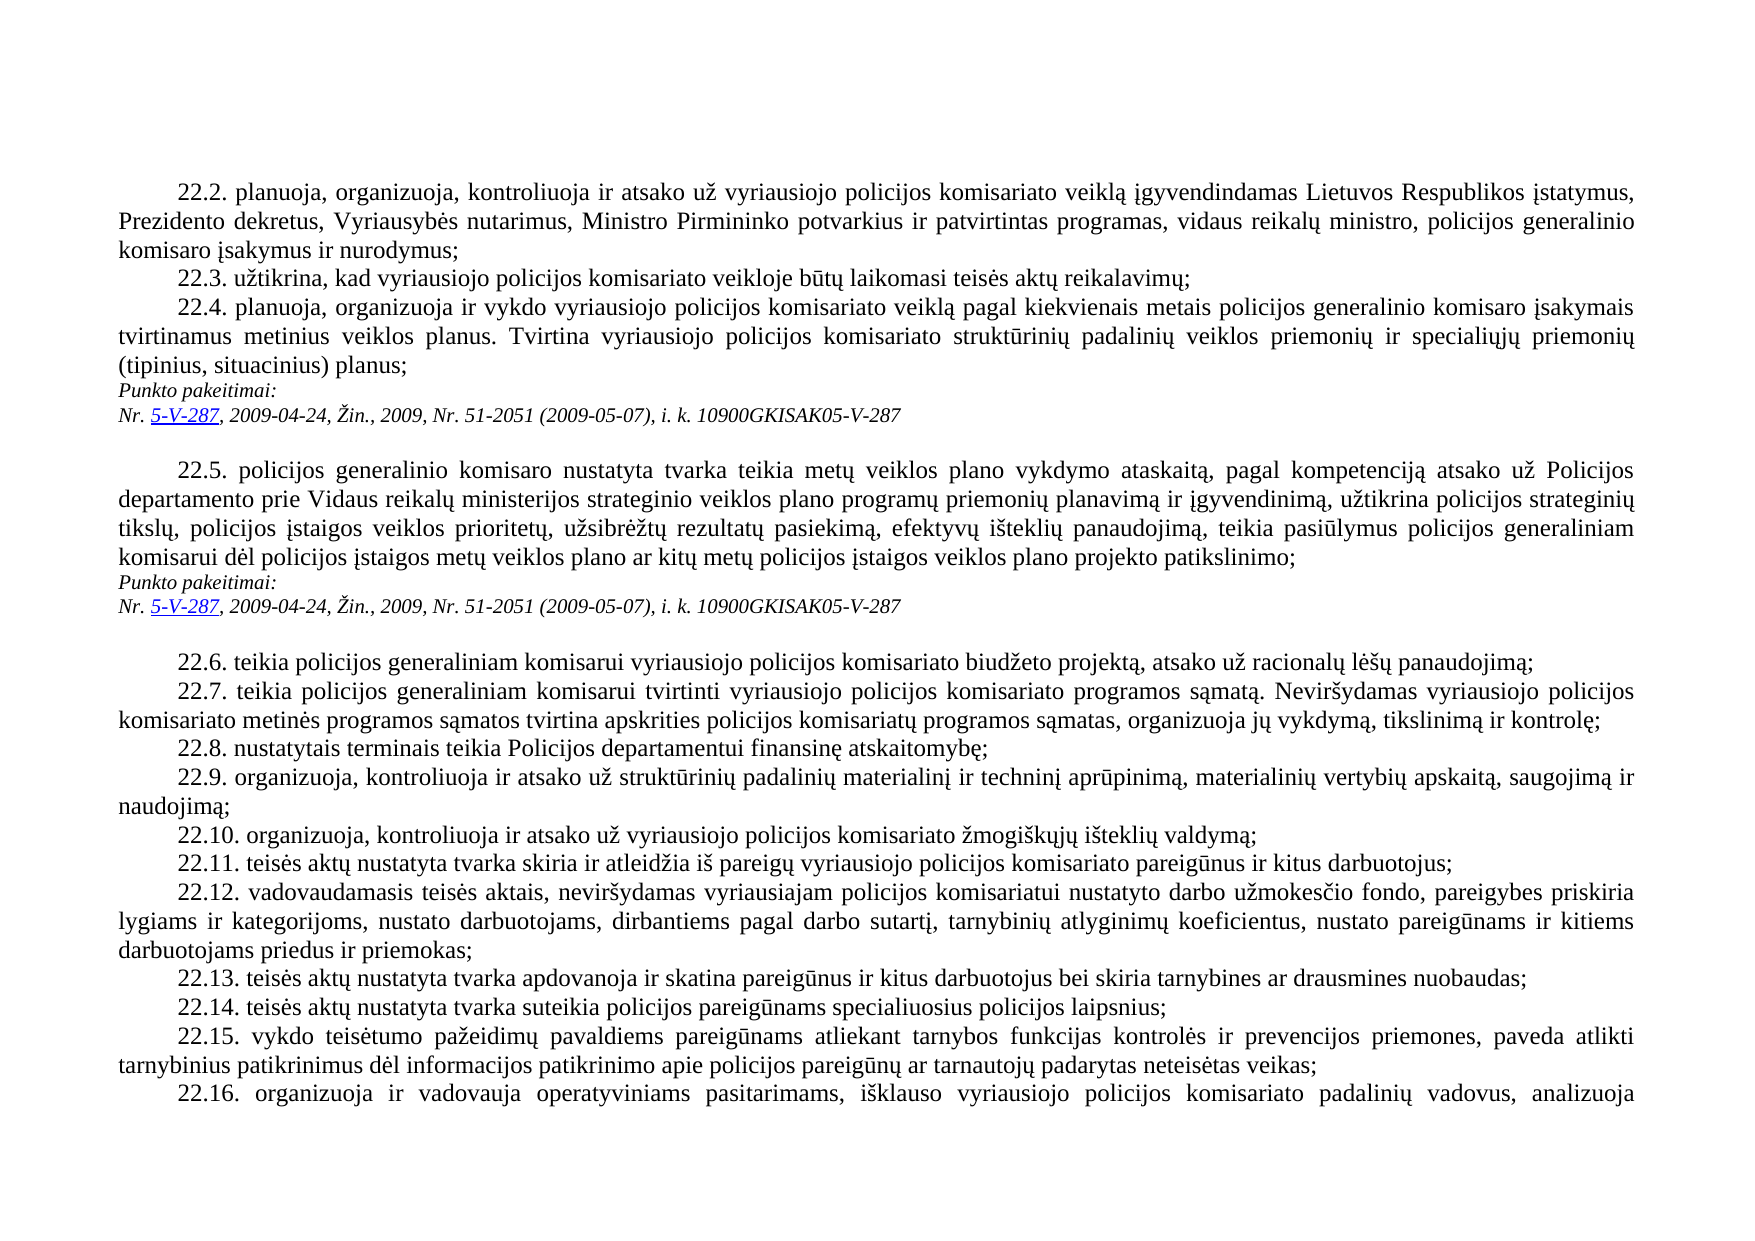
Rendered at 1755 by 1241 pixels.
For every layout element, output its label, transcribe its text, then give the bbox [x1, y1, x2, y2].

text Punkto pakeitimai: [118, 378, 1636, 402]
text 22.5. policijos generalinio komisaro nustatyta tvarka teikia metų veiklos plano vykdymo ataskaitą, pagal kompetenciją atsako už Policijos departamento prie Vidaus reikalų ministerijos strateginio veiklos plano programų priemonių planavimą ir įgyvendinimą, užtikrina policijos strateginių tikslų, policijos įstaigos veiklos prioritetų, užsibrėžtų rezultatų pasiekimą, efektyvų išteklių panaudojimą, teikia pasiūlymus policijos generaliniam komisarui dėl policijos įstaigos metų veiklos plano ar kitų metų policijos įstaigos veiklos plano projekto patikslinimo; [118, 455, 1636, 570]
text 22.12. vadovaudamasis teisės aktais, neviršydamas vyriausiajam policijos komisariatui nustatyto darbo užmokesčio fondo, pareigybes priskiria lygiams ir kategorijoms, nustato darbuotojams, dirbantiems pagal darbo sutartį, tarnybinių atlyginimų koeficientus, nustato pareigūnams ir kitiems darbuotojams priedus ir priemokas; [118, 877, 1636, 963]
text Nr. 5-V-287, 2009-04-24, Žin., 2009, Nr. 51-2051 (2009-05-07), i. k. 10900GKISAK05-V-287 [118, 594, 1636, 618]
text Nr. 5-V-287, 2009-04-24, Žin., 2009, Nr. 51-2051 (2009-05-07), i. k. 10900GKISAK05-V-287 [118, 402, 1636, 427]
text 22.15. vykdo teisėtumo pažeidimų pavaldiems pareigūnams atliekant tarnybos funkcijas kontrolės ir prevencijos priemones, paveda atlikti tarnybinius patikrinimus dėl informacijos patikrinimo apie policijos pareigūnų ar tarnautojų padarytas neteisėtas veikas; [118, 1021, 1636, 1078]
text 22.8. nustatytais terminais teikia Policijos departamentui finansinę atskaitomybę; [118, 733, 1636, 762]
text 22.16. organizuoja ir vadovauja operatyviniams pasitarimams, išklauso vyriausiojo policijos komisariato padalinių vadovus, analizuoja [118, 1078, 1636, 1107]
text 22.14. teisės aktų nustatyta tvarka suteikia policijos pareigūnams specialiuosius policijos laipsnius; [118, 992, 1636, 1021]
text 22.11. teisės aktų nustatyta tvarka skiria ir atleidžia iš pareigų vyriausiojo policijos komisariato pareigūnus ir kitus darbuotojus; [118, 848, 1636, 877]
text 22.13. teisės aktų nustatyta tvarka apdovanoja ir skatina pareigūnus ir kitus darbuotojus bei skiria tarnybines ar drausmines nuobaudas; [118, 963, 1636, 992]
text 22.9. organizuoja, kontroliuoja ir atsako už struktūrinių padalinių materialinį ir techninį aprūpinimą, materialinių vertybių apskaitą, saugojimą ir naudojimą; [118, 762, 1636, 820]
text 22.7. teikia policijos generaliniam komisarui tvirtinti vyriausiojo policijos komisariato programos sąmatą. Neviršydamas vyriausiojo policijos komisariato metinės programos sąmatos tvirtina apskrities policijos komisariatų programos sąmatas, organizuoja jų vykdymą, tikslinimą ir kontrolę; [118, 676, 1636, 733]
text 22.4. planuoja, organizuoja ir vykdo vyriausiojo policijos komisariato veiklą pagal kiekvienais metais policijos generalinio komisaro įsakymais tvirtinamus metinius veiklos planus. Tvirtina vyriausiojo policijos komisariato struktūrinių padalinių veiklos priemonių ir specialiųjų priemonių (tipinius, situacinius) planus; [118, 292, 1636, 378]
text 22.2. planuoja, organizuoja, kontroliuoja ir atsako už vyriausiojo policijos komisariato veiklą įgyvendindamas Lietuvos Respublikos įstatymus, Prezidento dekretus, Vyriausybės nutarimus, Ministro Pirmininko potvarkius ir patvirtintas programas, vidaus reikalų ministro, policijos generalinio komisaro įsakymus ir nurodymus; [118, 177, 1636, 263]
text Punkto pakeitimai: [118, 570, 1636, 594]
text 22.3. užtikrina, kad vyriausiojo policijos komisariato veikloje būtų laikomasi teisės aktų reikalavimų; [118, 263, 1636, 292]
text 22.6. teikia policijos generaliniam komisarui vyriausiojo policijos komisariato biudžeto projektą, atsako už racionalų lėšų panaudojimą; [118, 647, 1636, 676]
text 22.10. organizuoja, kontroliuoja ir atsako už vyriausiojo policijos komisariato žmogiškųjų išteklių valdymą; [118, 820, 1636, 848]
